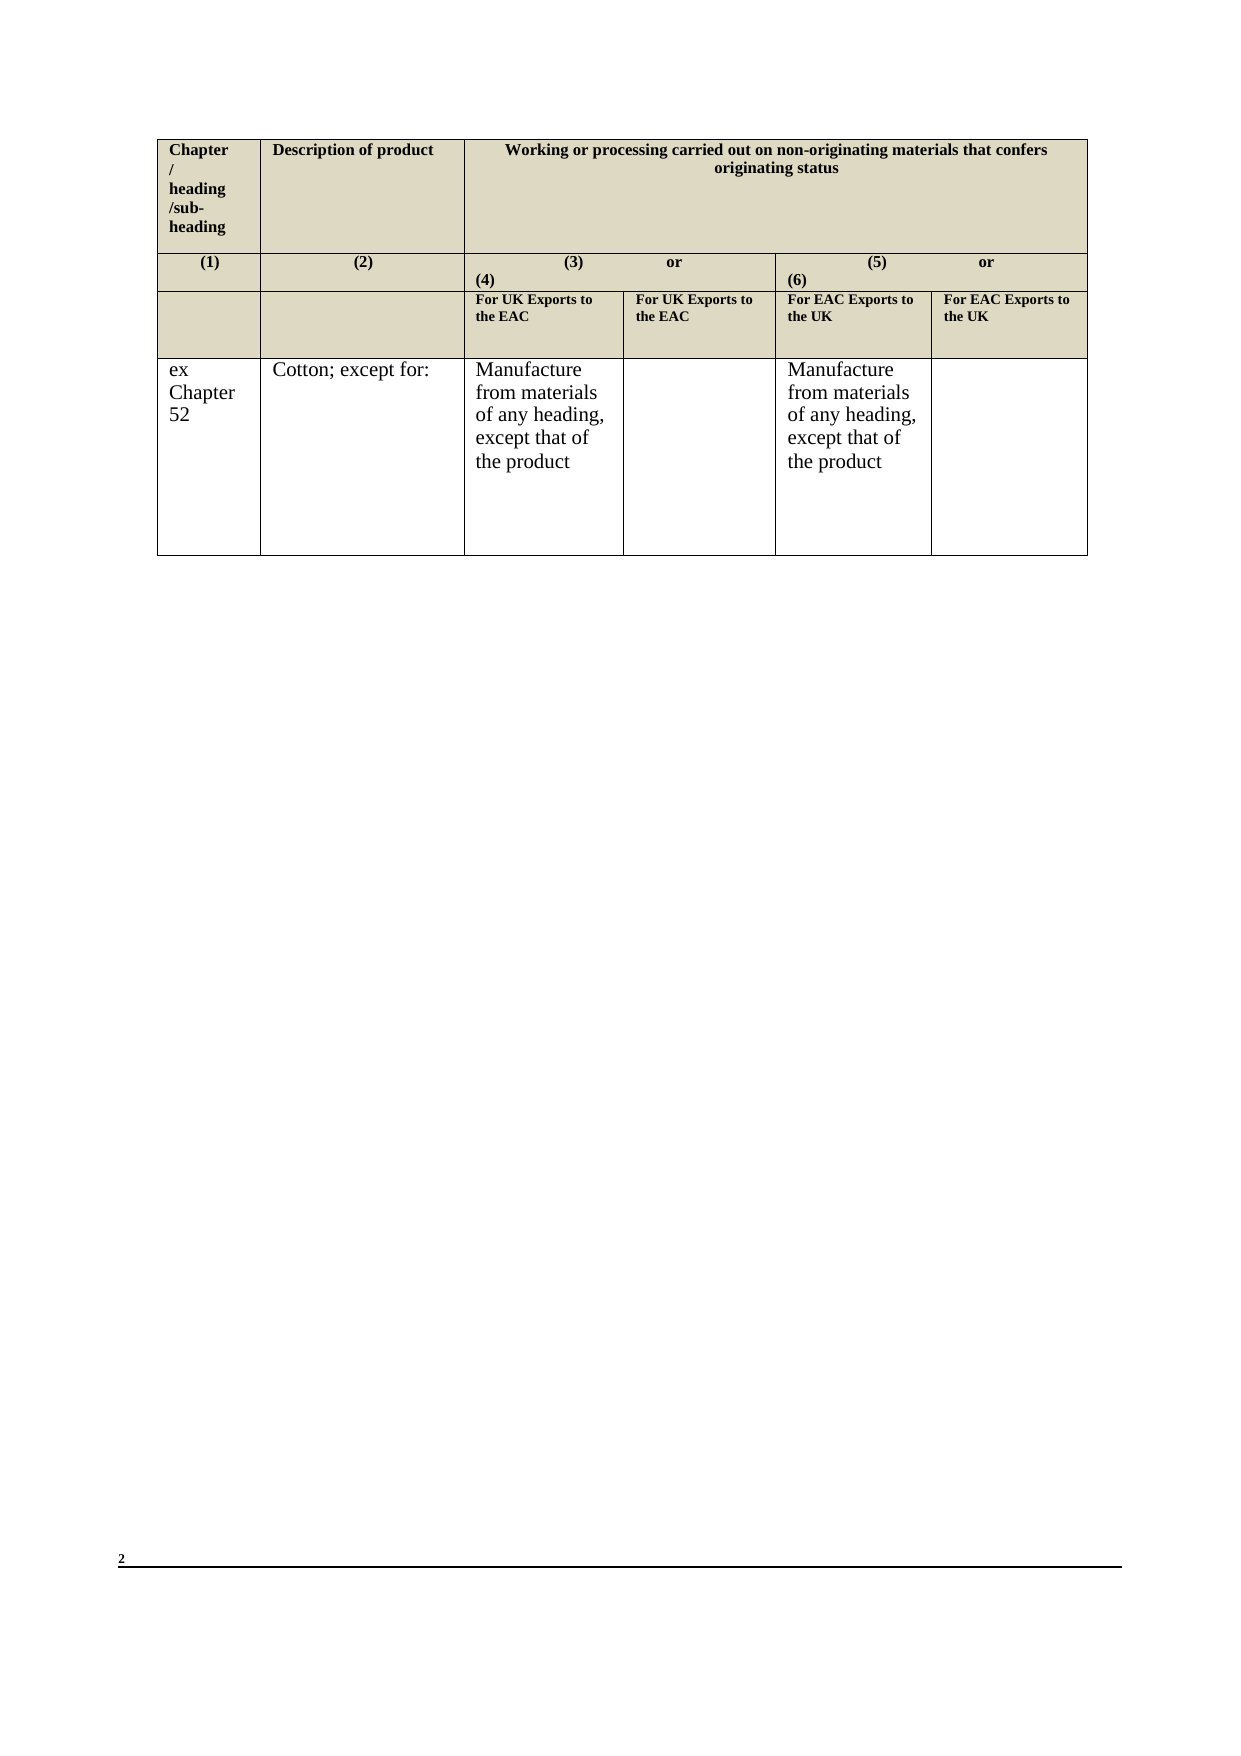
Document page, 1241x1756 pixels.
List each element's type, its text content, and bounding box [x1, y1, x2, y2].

table_cell [158, 450, 260, 555]
table_cell of any heading, [465, 404, 623, 427]
table_header Chapter/heading/sub-heading [158, 140, 260, 253]
table_cell [158, 292, 260, 358]
table_cell [932, 272, 1087, 291]
table_cell (1) [158, 254, 260, 272]
table_cell from materials [465, 381, 623, 404]
table_cell For UK Exports to the EAC [465, 292, 623, 358]
table_cell (2) [261, 254, 464, 272]
table_cell [529, 272, 624, 291]
table_cell (5) [836, 254, 932, 272]
table_cell For EAC Exports to the UK [776, 292, 931, 358]
table_cell [624, 272, 775, 291]
table_cell [261, 404, 464, 427]
table_cell of any heading, [776, 404, 931, 427]
table_cell [624, 359, 775, 555]
table_cell or [624, 254, 775, 272]
table_cell (4) [465, 272, 529, 291]
table_cell For UK Exports to the EAC [624, 292, 775, 358]
table_cell except that of [776, 427, 931, 450]
table_cell Manufacture [776, 359, 931, 381]
table_cell [261, 427, 464, 450]
table_cell [261, 292, 464, 358]
table_cell (3) [529, 254, 624, 272]
table_cell Chapter [158, 381, 260, 404]
table_cell For EAC Exports to the UK [932, 292, 1087, 358]
table_cell the product [776, 450, 931, 555]
table_cell the product [465, 450, 623, 555]
table_header Description of product [261, 140, 464, 253]
table_cell except that of [465, 427, 623, 450]
table_cell Cotton; except for: [261, 359, 464, 381]
table_cell or [932, 254, 1087, 272]
table_cell [261, 381, 464, 404]
table_cell [776, 254, 836, 272]
table_cell [158, 272, 260, 291]
table_cell ex [158, 359, 260, 381]
table_cell from materials [776, 381, 931, 404]
table_header Working or processing carried out on non-originating materials that confers originating status [465, 140, 1087, 253]
table_cell [465, 254, 529, 272]
table_cell [836, 272, 932, 291]
table_cell [158, 427, 260, 450]
table_cell [261, 272, 464, 291]
table_cell Manufacture [465, 359, 623, 381]
table_cell [261, 450, 464, 555]
table_cell (6) [776, 272, 836, 291]
table_cell [932, 359, 1087, 555]
table_cell 52 [158, 404, 260, 427]
